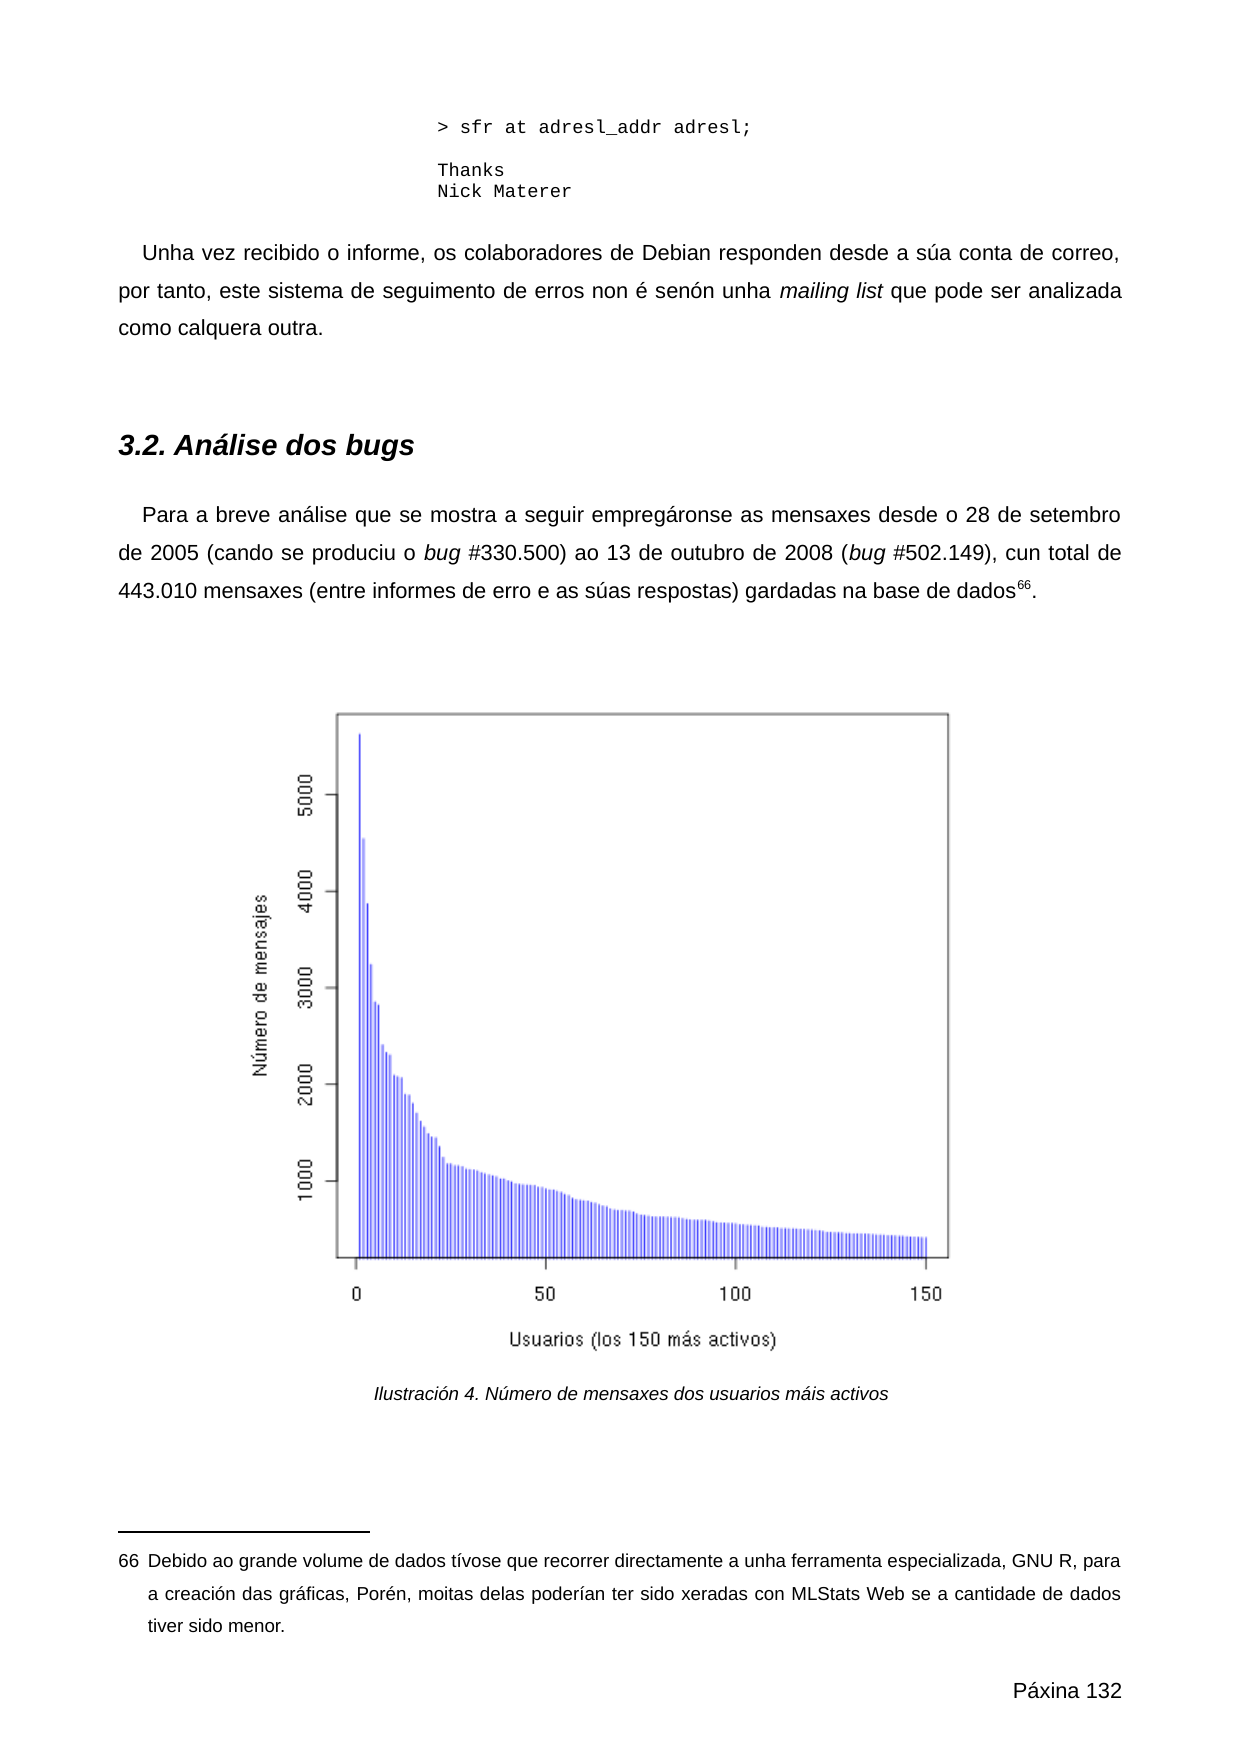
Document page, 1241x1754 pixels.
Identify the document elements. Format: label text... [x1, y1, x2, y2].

text Ilustración 4. Número de mensaxes dos usuarios máis activos [118, 1373, 1122, 1404]
text Debido ao grande volume de dados tívose que recorrer directamente a unha ferramenta especializada, GNU R, para a creación das gráficas, Porén, moitas delas poderían ter sido xeradas con MLStats Web se a cantidade de dados tiver sido menor. [118, 1550, 1122, 1636]
text Nick Materer [413, 182, 827, 203]
text Para a breve análise que se mostra a seguir empregáronse as mensaxes desde o 28 de setembro de 2005 (cando se produciu o bug #330.500) ao 13 de outubro de 2008 (bug #502.149), cun total de 443.010 mensaxes (entre informes de erro e as súas respostas) gardadas na base de dados. [118, 502, 1122, 603]
text Unha vez recibido o informe, os colaboradores de Debian responden desde a súa conta de correo, por tanto, este sistema de seguimento de erros non é senón unha mailing list que pode ser analizada como calquera outra. [118, 240, 1122, 341]
subtitle 3.2. Análise dos bugs [118, 428, 1122, 461]
text Thanks [413, 161, 827, 182]
picture [245, 622, 995, 1373]
text > sfr at adresl_addr adresl; [413, 118, 827, 139]
